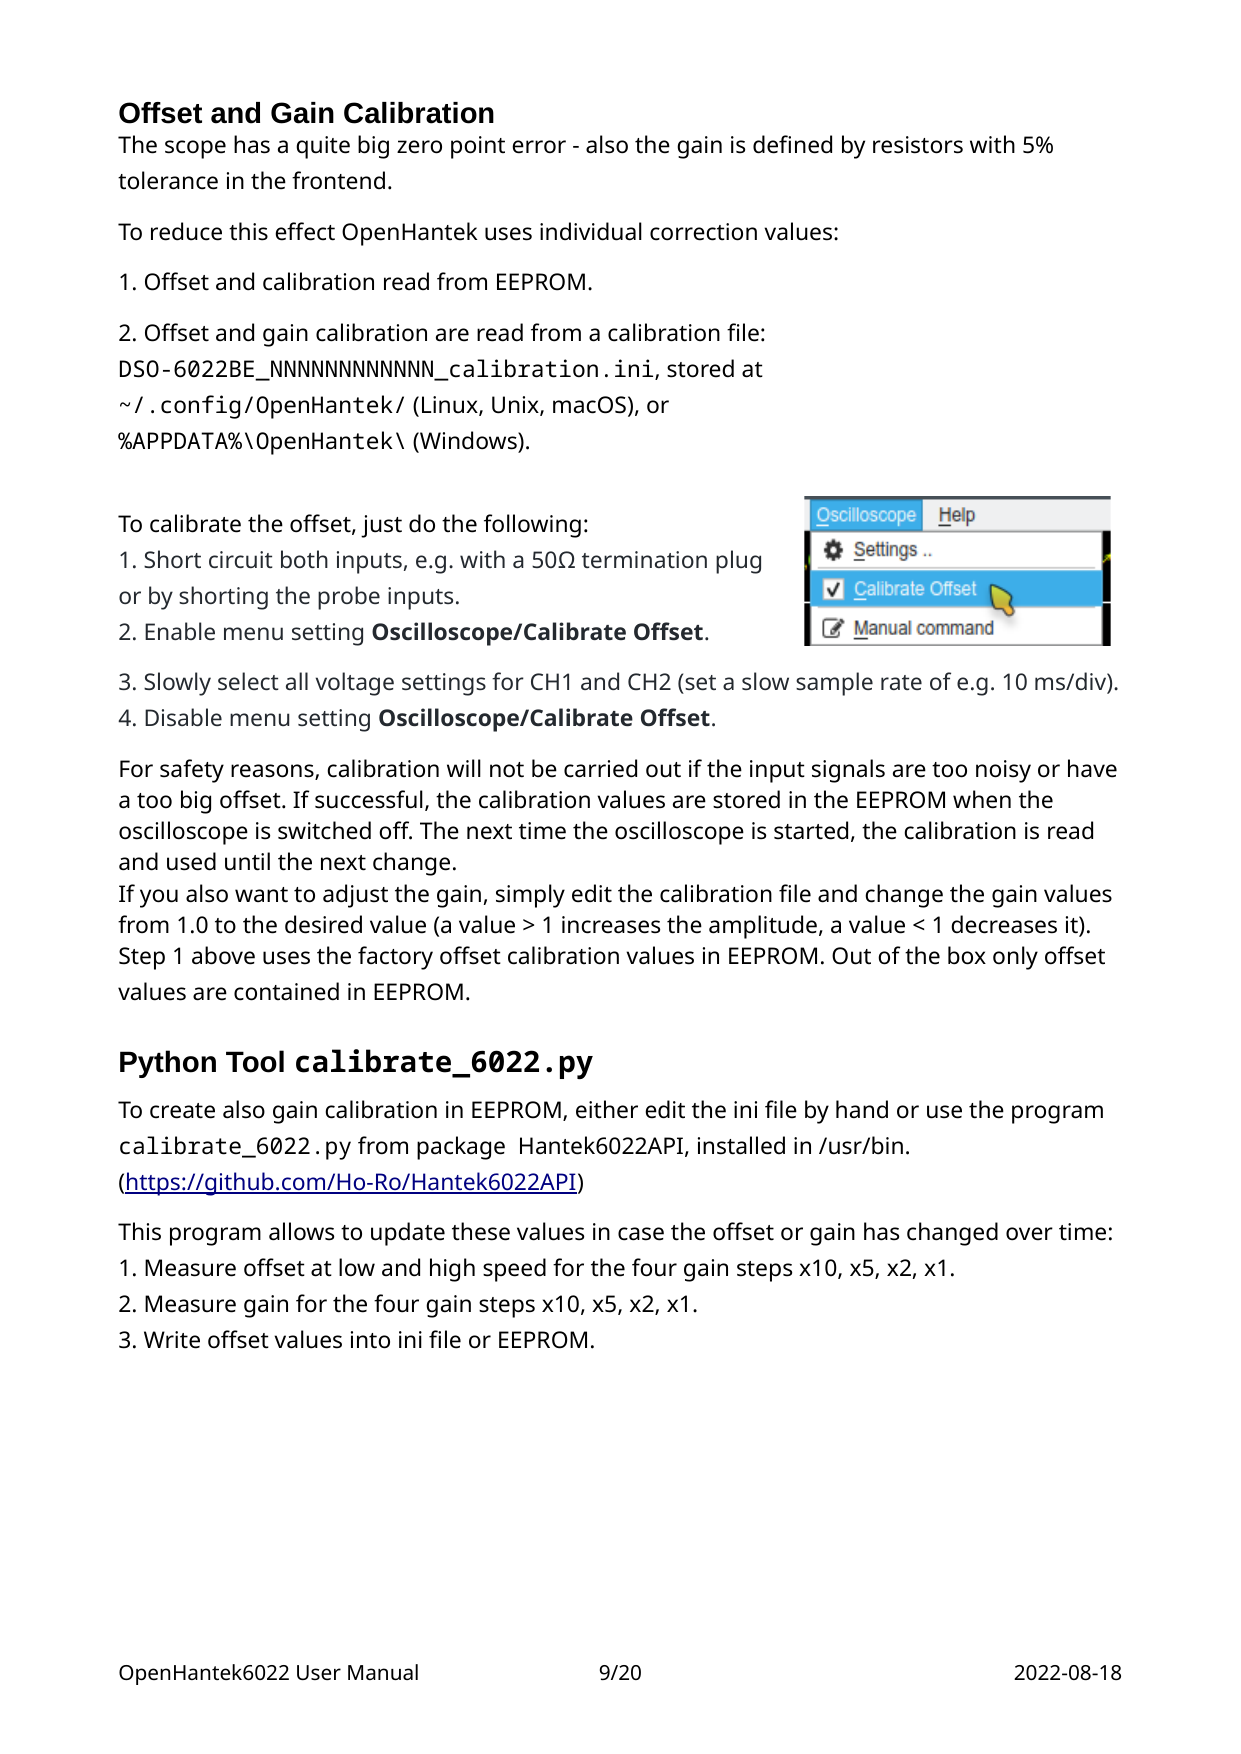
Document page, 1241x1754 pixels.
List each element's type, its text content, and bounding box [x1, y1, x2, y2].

text For safety reasons, calibration will not be carried out if the input signals are too noisy or have a too big offset. If successful, the calibration values are stored in the EEPROM when the oscilloscope is switched off. The next time the oscilloscope is started, the calibration is read and used until the next change. [118, 753, 1122, 878]
text The scope has a quite big zero point error - also the gain is defined by resistors with 5% tolerance in the frontend. [118, 129, 1122, 197]
text To reduce this effect OpenHantek uses individual correction values: [118, 216, 1122, 247]
picture [804, 496, 1111, 646]
subtitle Offset and Gain Calibration [118, 96, 1122, 129]
text This program allows to update these values in case the offset or gain has changed over time: 1. Measure offset at low and high speed for the four gain steps x10, x5, x2, x1. 2. Measure gain for the four gain steps x10, x5, x2, x1. 3. Write offset values into ini file or EEPROM. [118, 1216, 1122, 1355]
subtitle Python Tool calibrate_6022.py [118, 1041, 1122, 1081]
text 2. Offset and gain calibration are read from a calibration file: DSO-6022BE_NNNNNNNNNNNN_calibration.ini, stored at ~/.config/OpenHantek/ (Linux, Unix, macOS), or %APPDATA%\OpenHantek\ (Windows). [118, 317, 1122, 489]
text To create also gain calibration in EEPROM, either edit the ini file by hand or use the program calibrate_6022.py from package Hantek6022API, installed in /usr/bin. (https://github.com/Ho-Ro/Hantek6022API) [118, 1094, 1122, 1197]
text 1. Offset and calibration read from EEPROM. [118, 266, 1122, 298]
text Step 1 above uses the factory offset calibration values in EEPROM. Out of the box only offset values are contained in EEPROM. [118, 940, 1122, 1007]
text To calibrate the offset, just do the following: 1. Short circuit both inputs, e.g. with a 50Ω termination plug or by shorting the probe inputs. 2. Enable menu setting Oscilloscope/Calibrate Offset. [118, 508, 1122, 647]
text If you also want to adjust the gain, simply edit the calibration file and change the gain values from 1.0 to the desired value (a value > 1 increases the amplitude, a value < 1 decreases it). [118, 878, 1122, 940]
text 3. Slowly select all voltage settings for CH1 and CH2 (set a slow sample rate of e.g. 10 ms/div). 4. Disable menu setting Oscilloscope/Calibrate Offset. [118, 666, 1122, 733]
